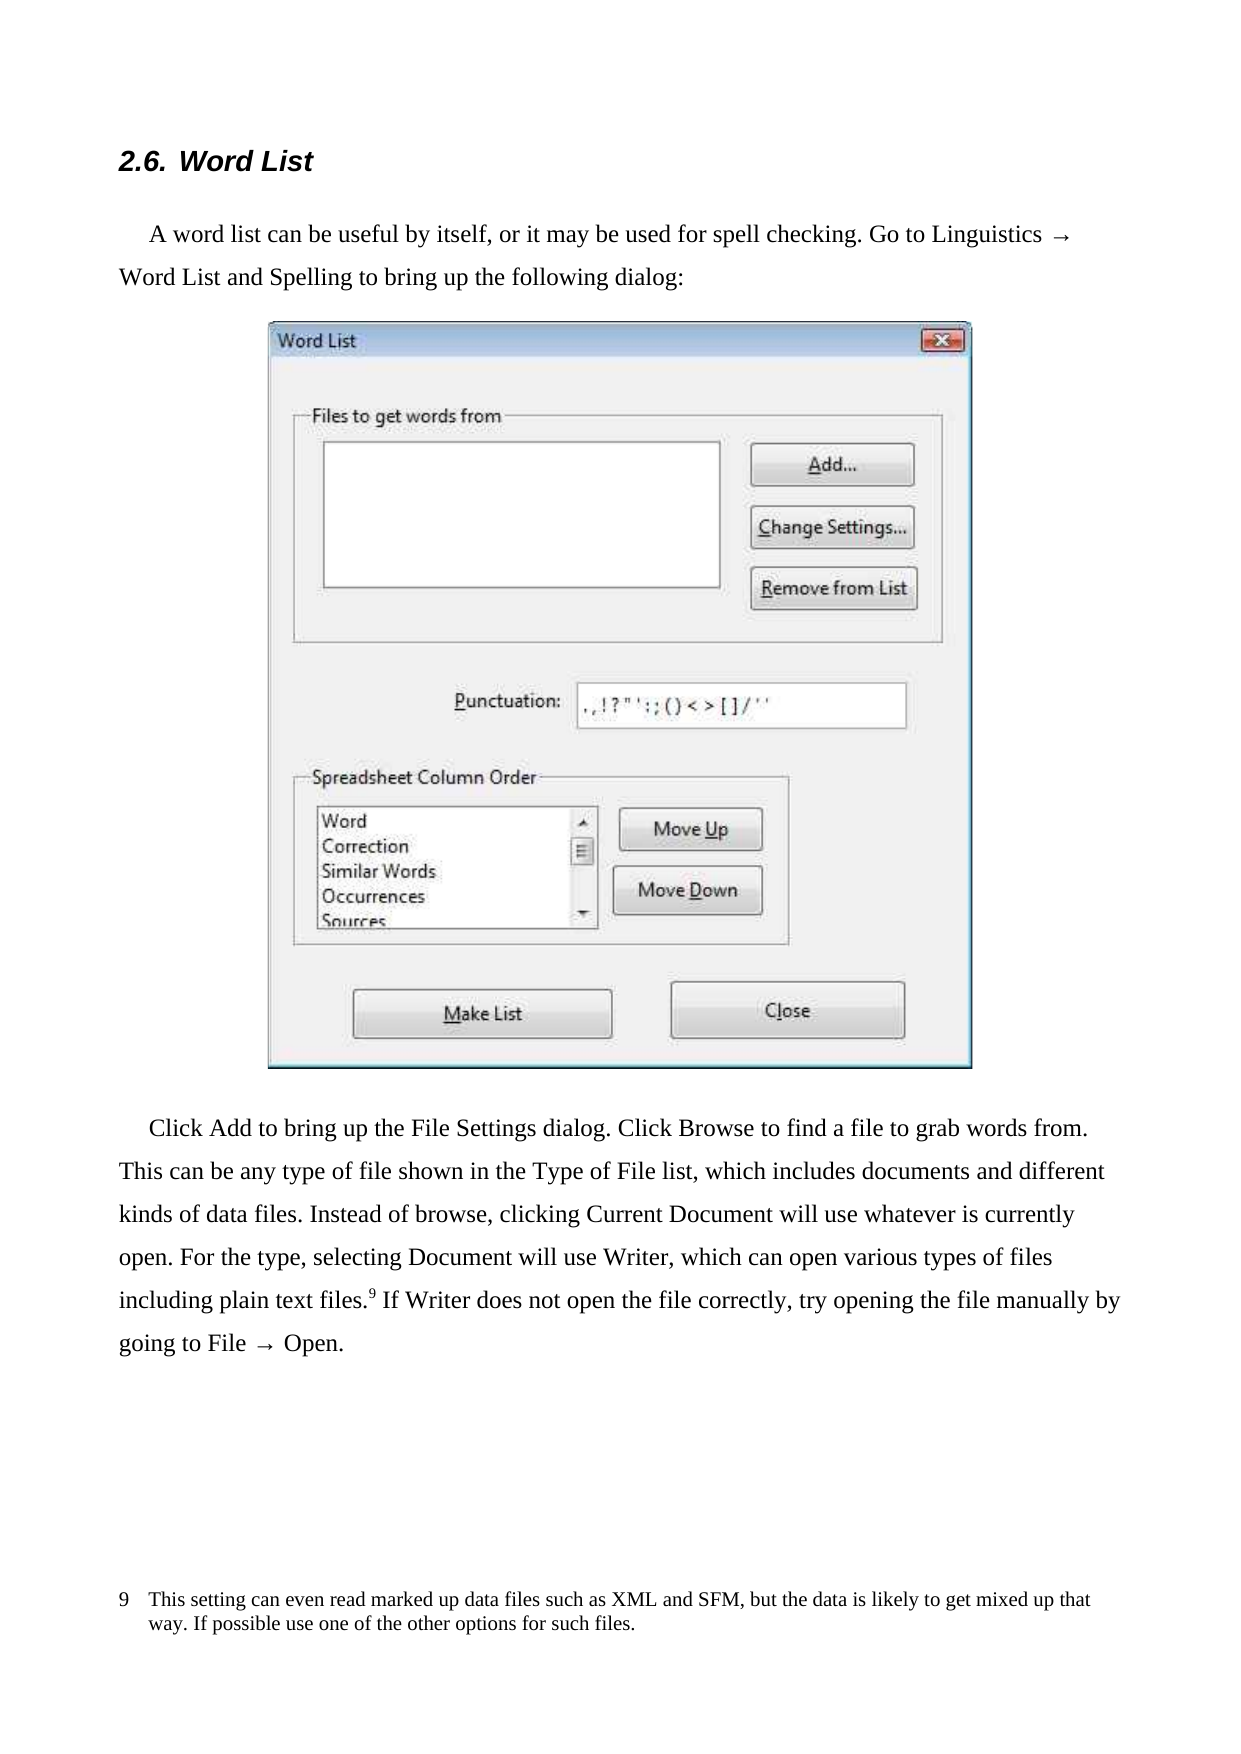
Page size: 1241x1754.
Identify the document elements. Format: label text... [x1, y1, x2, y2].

text This setting can even read marked up data files such as XML and SFM, but the data is likely to get mixed up that way. If possible use one of the other options for such files. [118, 1587, 1122, 1635]
text Click Add to bring up the File Settings dialog. Click Browse to find a file to grab words from. This can be any type of file shown in the Type of File list, which includes documents and different kinds of data files. Instead of browse, clicking Current Document will use whatever is currently open. For the type, selecting Document will use Writer, which can open various types of files including plain text files. If Writer does not open the file correctly, try opening the file manually by going to File → Open. [118, 1113, 1122, 1357]
text A word list can be useful by itself, or it may be used for spell checking. Go to Linguistics → Word List and Spelling to bring up the following dialog: [118, 219, 1122, 291]
picture [267, 321, 973, 1069]
subtitle Word List [118, 143, 1122, 177]
